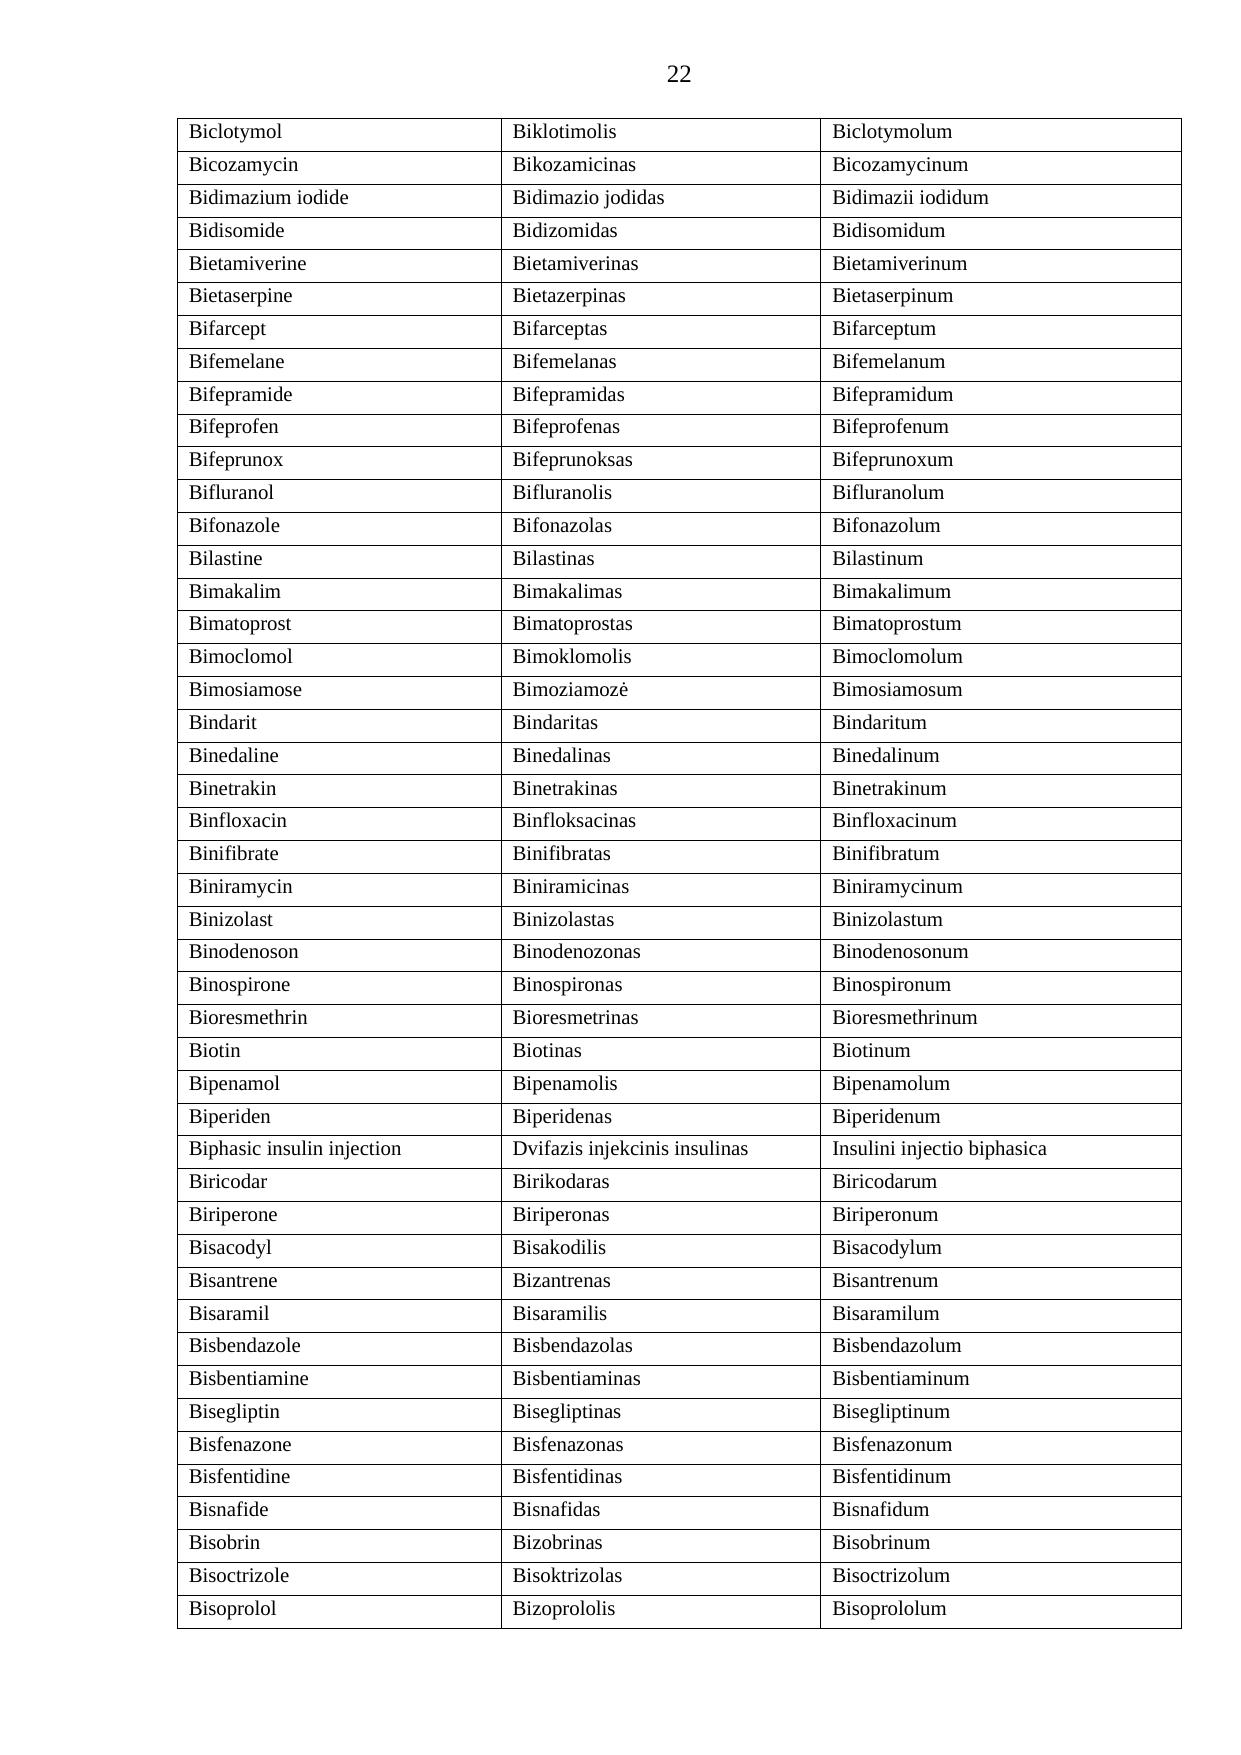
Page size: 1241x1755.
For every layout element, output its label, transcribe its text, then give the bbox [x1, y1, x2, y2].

table_cell Bimosiamose [178, 677, 501, 709]
table_cell Bisnafide [178, 1497, 501, 1529]
table_cell Biperidenas [502, 1104, 820, 1135]
table_cell Bisobrinum [821, 1530, 1181, 1562]
table_cell Bisantrenum [821, 1268, 1181, 1299]
table_cell Bifepramide [178, 382, 501, 413]
table_cell Binedalinas [502, 743, 820, 774]
table_cell Bisbendazolum [821, 1333, 1181, 1365]
table_cell Bisfentidinas [502, 1465, 820, 1496]
table_cell Bimoclomolum [821, 644, 1181, 676]
table_cell Biricodarum [821, 1169, 1181, 1201]
table_cell Bimakalimas [502, 579, 820, 610]
table_cell Bifeprofenas [502, 415, 820, 446]
table_cell Biricodar [178, 1169, 501, 1201]
table_cell Biniramycinum [821, 874, 1181, 906]
table_cell Binodenosonum [821, 940, 1181, 971]
table_cell Bipenamolum [821, 1071, 1181, 1102]
table_cell Binospirone [178, 972, 501, 1004]
table_cell Bilastinas [502, 546, 820, 577]
table_cell Bisegliptin [178, 1399, 501, 1431]
table_cell Bisnafidas [502, 1497, 820, 1529]
table_cell Bifepramidas [502, 382, 820, 413]
table_cell Biclotymolum [821, 119, 1181, 151]
table_cell Bilastine [178, 546, 501, 577]
table_cell Biotin [178, 1038, 501, 1070]
table_cell Bizobrinas [502, 1530, 820, 1562]
table_cell Binedalinum [821, 743, 1181, 774]
table_cell Biriperonas [502, 1202, 820, 1234]
table_cell Bisaramilum [821, 1300, 1181, 1332]
table_cell Biklotimolis [502, 119, 820, 151]
table_cell Bidizomidas [502, 218, 820, 249]
table_cell Biriperonum [821, 1202, 1181, 1234]
table_cell Bidisomidum [821, 218, 1181, 249]
table_cell Birikodaras [502, 1169, 820, 1201]
table_cell Bindaritum [821, 710, 1181, 742]
table_cell Binospironas [502, 972, 820, 1004]
table_cell Bifemelane [178, 349, 501, 381]
table_cell Binospironum [821, 972, 1181, 1004]
table_cell Bisbendazolas [502, 1333, 820, 1365]
table_cell Bisbentiaminum [821, 1366, 1181, 1398]
table_cell Biperiden [178, 1104, 501, 1135]
table_cell Bidimazii iodidum [821, 185, 1181, 217]
table_cell Bisfentidine [178, 1465, 501, 1496]
table_cell Bietamiverinas [502, 250, 820, 282]
table_cell Bisoctrizolum [821, 1563, 1181, 1595]
table_cell Bifonazole [178, 513, 501, 545]
table_cell Binizolastum [821, 907, 1181, 938]
table_cell Biotinas [502, 1038, 820, 1070]
table_cell Bietaserpine [178, 283, 501, 315]
table_cell Bisfenazone [178, 1432, 501, 1463]
table_cell Binfloksacinas [502, 808, 820, 840]
table_cell Bietaserpinum [821, 283, 1181, 315]
table_cell Bimakalim [178, 579, 501, 610]
table_cell Binfloxacin [178, 808, 501, 840]
table_cell Biotinum [821, 1038, 1181, 1070]
table_cell Bietazerpinas [502, 283, 820, 315]
table_cell Bifluranolum [821, 480, 1181, 512]
table_cell Binedaline [178, 743, 501, 774]
table_cell Bifemelanas [502, 349, 820, 381]
table_cell Bisnafidum [821, 1497, 1181, 1529]
table_cell Bimoklomolis [502, 644, 820, 676]
table_cell Binodenozonas [502, 940, 820, 971]
table_cell Bimatoprostas [502, 611, 820, 643]
table_cell Biniramycin [178, 874, 501, 906]
table_cell Binetrakin [178, 775, 501, 807]
table_cell Bifarcept [178, 316, 501, 348]
table_cell Bifluranolis [502, 480, 820, 512]
table_cell Bipenamolis [502, 1071, 820, 1102]
table_cell Bimatoprost [178, 611, 501, 643]
table_cell Bisbentiaminas [502, 1366, 820, 1398]
table_cell Bifeprunoxum [821, 447, 1181, 479]
table_cell Bimoclomol [178, 644, 501, 676]
table_cell Bisacodylum [821, 1235, 1181, 1267]
table_cell Bidimazium iodide [178, 185, 501, 217]
table_cell Binifibratum [821, 841, 1181, 873]
table_cell Bifepramidum [821, 382, 1181, 413]
table_cell Bifonazolum [821, 513, 1181, 545]
table_cell Biniramicinas [502, 874, 820, 906]
table_cell Binetrakinum [821, 775, 1181, 807]
table_cell Bindarit [178, 710, 501, 742]
table_cell Binodenoson [178, 940, 501, 971]
table_cell Bioresmethrinum [821, 1005, 1181, 1037]
table_cell Bietamiverinum [821, 250, 1181, 282]
table_cell Bifeprunox [178, 447, 501, 479]
table_cell Bindaritas [502, 710, 820, 742]
table_cell Bioresmetrinas [502, 1005, 820, 1037]
table_cell Bifemelanum [821, 349, 1181, 381]
table_cell Bizantrenas [502, 1268, 820, 1299]
table_cell Bisoctrizole [178, 1563, 501, 1595]
table_cell Bisfentidinum [821, 1465, 1181, 1496]
table_cell Binetrakinas [502, 775, 820, 807]
table_cell Bifeprofenum [821, 415, 1181, 446]
table_cell Bisaramil [178, 1300, 501, 1332]
table_cell Bisoprolol [178, 1596, 501, 1627]
table_cell Bisoktrizolas [502, 1563, 820, 1595]
table_cell Bifarceptum [821, 316, 1181, 348]
table_cell Bidimazio jodidas [502, 185, 820, 217]
table_cell Bifluranol [178, 480, 501, 512]
table_cell Bicozamycinum [821, 152, 1181, 184]
table_cell Bisbendazole [178, 1333, 501, 1365]
table_cell Binifibratas [502, 841, 820, 873]
table_cell Bisoprololum [821, 1596, 1181, 1627]
table_cell Bimosiamosum [821, 677, 1181, 709]
table_cell Bimoziamozė [502, 677, 820, 709]
table_cell Bisegliptinum [821, 1399, 1181, 1431]
table_cell Biriperone [178, 1202, 501, 1234]
table_cell Bisbentiamine [178, 1366, 501, 1398]
table_cell Bilastinum [821, 546, 1181, 577]
table_cell Bizoprololis [502, 1596, 820, 1627]
table_cell Binizolast [178, 907, 501, 938]
table_cell Bioresmethrin [178, 1005, 501, 1037]
table_cell Bimakalimum [821, 579, 1181, 610]
table_cell Binifibrate [178, 841, 501, 873]
table_cell Biperidenum [821, 1104, 1181, 1135]
table_cell Bisobrin [178, 1530, 501, 1562]
table_cell Binfloxacinum [821, 808, 1181, 840]
table_cell Bisfenazonum [821, 1432, 1181, 1463]
table_cell Dvifazis injekcinis insulinas [502, 1136, 820, 1168]
table_cell Bicozamycin [178, 152, 501, 184]
table_cell Bifonazolas [502, 513, 820, 545]
table_cell Bisfenazonas [502, 1432, 820, 1463]
table_cell Biclotymol [178, 119, 501, 151]
table_cell Bisaramilis [502, 1300, 820, 1332]
table_cell Bidisomide [178, 218, 501, 249]
table_cell Bisacodyl [178, 1235, 501, 1267]
table_cell Bisantrene [178, 1268, 501, 1299]
table_cell Bipenamol [178, 1071, 501, 1102]
table_cell Bietamiverine [178, 250, 501, 282]
table_cell Bifeprofen [178, 415, 501, 446]
table_cell Bifarceptas [502, 316, 820, 348]
table_cell Bimatoprostum [821, 611, 1181, 643]
table_cell Bifeprunoksas [502, 447, 820, 479]
table_cell Bisegliptinas [502, 1399, 820, 1431]
table_cell Bikozamicinas [502, 152, 820, 184]
table_cell Insulini injectio biphasica [821, 1136, 1181, 1168]
table_cell Biphasic insulin injection [178, 1136, 501, 1168]
table_cell Binizolastas [502, 907, 820, 938]
table_cell Bisakodilis [502, 1235, 820, 1267]
